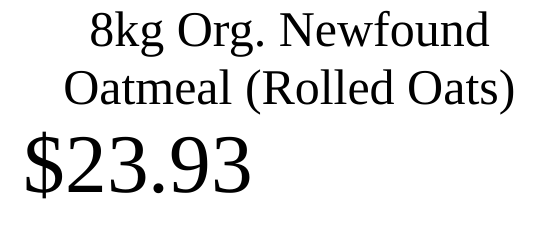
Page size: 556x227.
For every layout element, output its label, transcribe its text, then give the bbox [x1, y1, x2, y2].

text $23.93 [24, 115, 555, 211]
text 8kg Org. Newfound Oatmeal (Rolled Oats) [24, 0, 555, 115]
